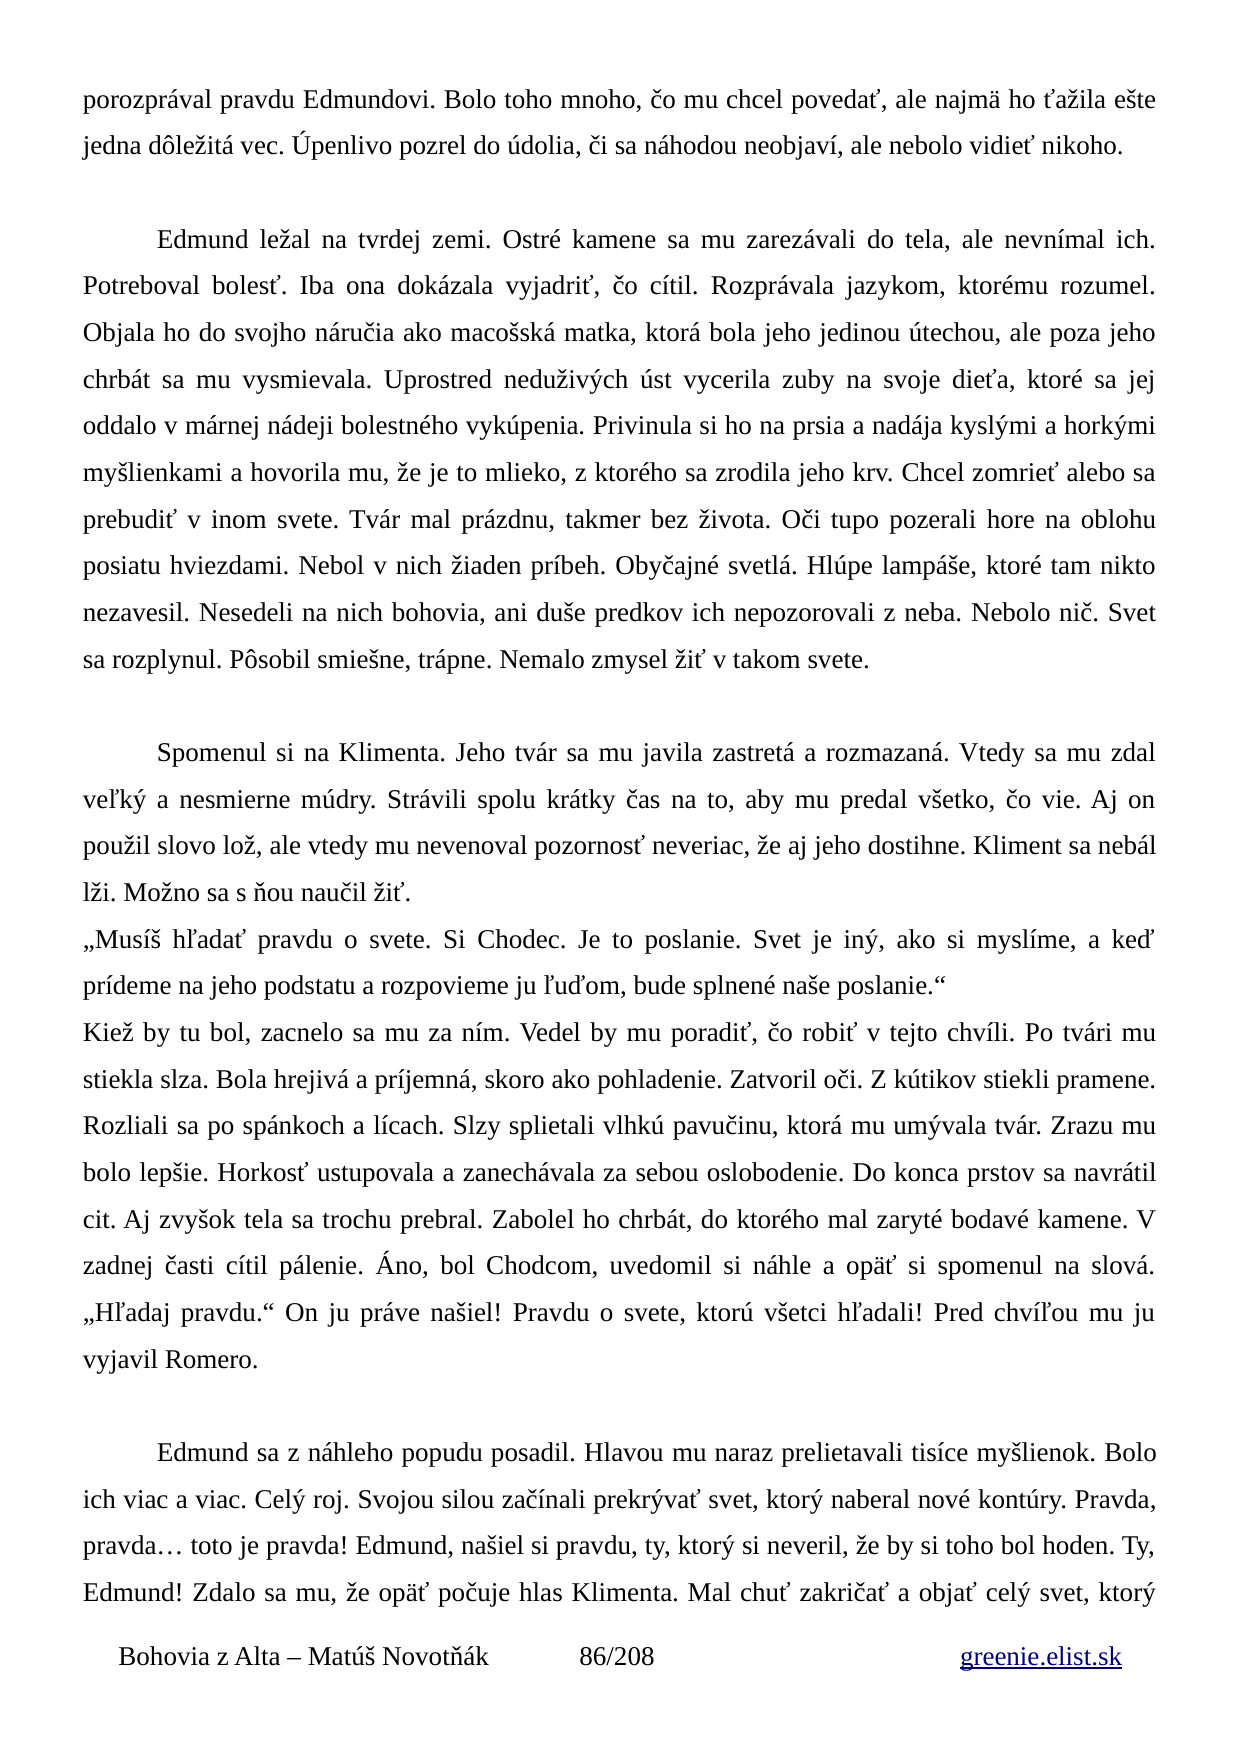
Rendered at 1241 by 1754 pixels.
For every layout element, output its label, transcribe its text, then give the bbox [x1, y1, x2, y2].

text „Musíš hľadať pravdu o svete. Si Chodec. Je to poslanie. Svet je iný, ako si myslíme, a keď prídeme na jeho podstatu a rozpovieme ju ľuďom, bude splnené naše poslanie.“ [83, 923, 1157, 1001]
text Edmund ležal na tvrdej zemi. Ostré kamene sa mu zarezávali do tela, ale nevnímal ich. Potreboval bolesť. Iba ona dokázala vyjadriť, čo cítil. Rozprávala jazykom, ktorému rozumel. Objala ho do svojho náručia ako macošská matka, ktorá bola jeho jedinou útechou, ale poza jeho chrbát sa mu vysmievala. Uprostred neduživých úst vycerila zuby na svoje dieťa, ktoré sa jej oddalo v márnej nádeji bolestného vykúpenia. Privinula si ho na prsia a nadája kyslými a horkými myšlienkami a hovorila mu, že je to mlieko, z ktorého sa zrodila jeho krv. Chcel zomrieť alebo sa prebudiť v inom svete. Tvár mal prázdnu, takmer bez života. Oči tupo pozerali hore na oblohu posiatu hviezdami. Nebol v nich žiaden príbeh. Obyčajné svetlá. Hlúpe lampáše, ktoré tam nikto nezavesil. Nesedeli na nich bohovia, ani duše predkov ich nepozorovali z neba. Nebolo nič. Svet sa rozplynul. Pôsobil smiešne, trápne. Nemalo zmysel žiť v takom svete. [83, 223, 1157, 674]
text Edmund sa z náhleho popudu posadil. Hlavou mu naraz prelietavali tisíce myšlienok. Bolo ich viac a viac. Celý roj. Svojou silou začínali prekrývať svet, ktorý naberal nové kontúry. Pravda, pravda… toto je pravda! Edmund, našiel si pravdu, ty, ktorý si neveril, že by si toho bol hoden. Ty, Edmund! Zdalo sa mu, že opäť počuje hlas Klimenta. Mal chuť zakričať a objať celý svet, ktorý [83, 1436, 1157, 1607]
text porozprával pravdu Edmundovi. Bolo toho mnoho, čo mu chcel povedať, ale najmä ho ťažila ešte jedna dôležitá vec. Úpenlivo pozrel do údolia, či sa náhodou neobjaví, ale nebolo vidieť nikoho. [83, 83, 1157, 161]
text Kiež by tu bol, zacnelo sa mu za ním. Vedel by mu poradiť, čo robiť v tejto chvíli. Po tvári mu stiekla slza. Bola hrejivá a príjemná, skoro ako pohladenie. Zatvoril oči. Z kútikov stiekli pramene. Rozliali sa po spánkoch a lícach. Slzy splietali vlhkú pavučinu, ktorá mu umývala tvár. Zrazu mu bolo lepšie. Horkosť ustupovala a zanechávala za sebou oslobodenie. Do konca prstov sa navrátil cit. Aj zvyšok tela sa trochu prebral. Zabolel ho chrbát, do ktorého mal zaryté bodavé kamene. V zadnej časti cítil pálenie. Áno, bol Chodcom, uvedomil si náhle a opäť si spomenul na slová. „Hľadaj pravdu.“ On ju práve našiel! Pravdu o svete, ktorú všetci hľadali! Pred chvíľou mu ju vyjavil Romero. [83, 1016, 1157, 1374]
text Spomenul si na Klimenta. Jeho tvár sa mu javila zastretá a rozmazaná. Vtedy sa mu zdal veľký a nesmierne múdry. Strávili spolu krátky čas na to, aby mu predal všetko, čo vie. Aj on použil slovo lož, ale vtedy mu nevenoval pozornosť neveriac, že aj jeho dostihne. Kliment sa nebál lži. Možno sa s ňou naučil žiť. [83, 736, 1157, 907]
